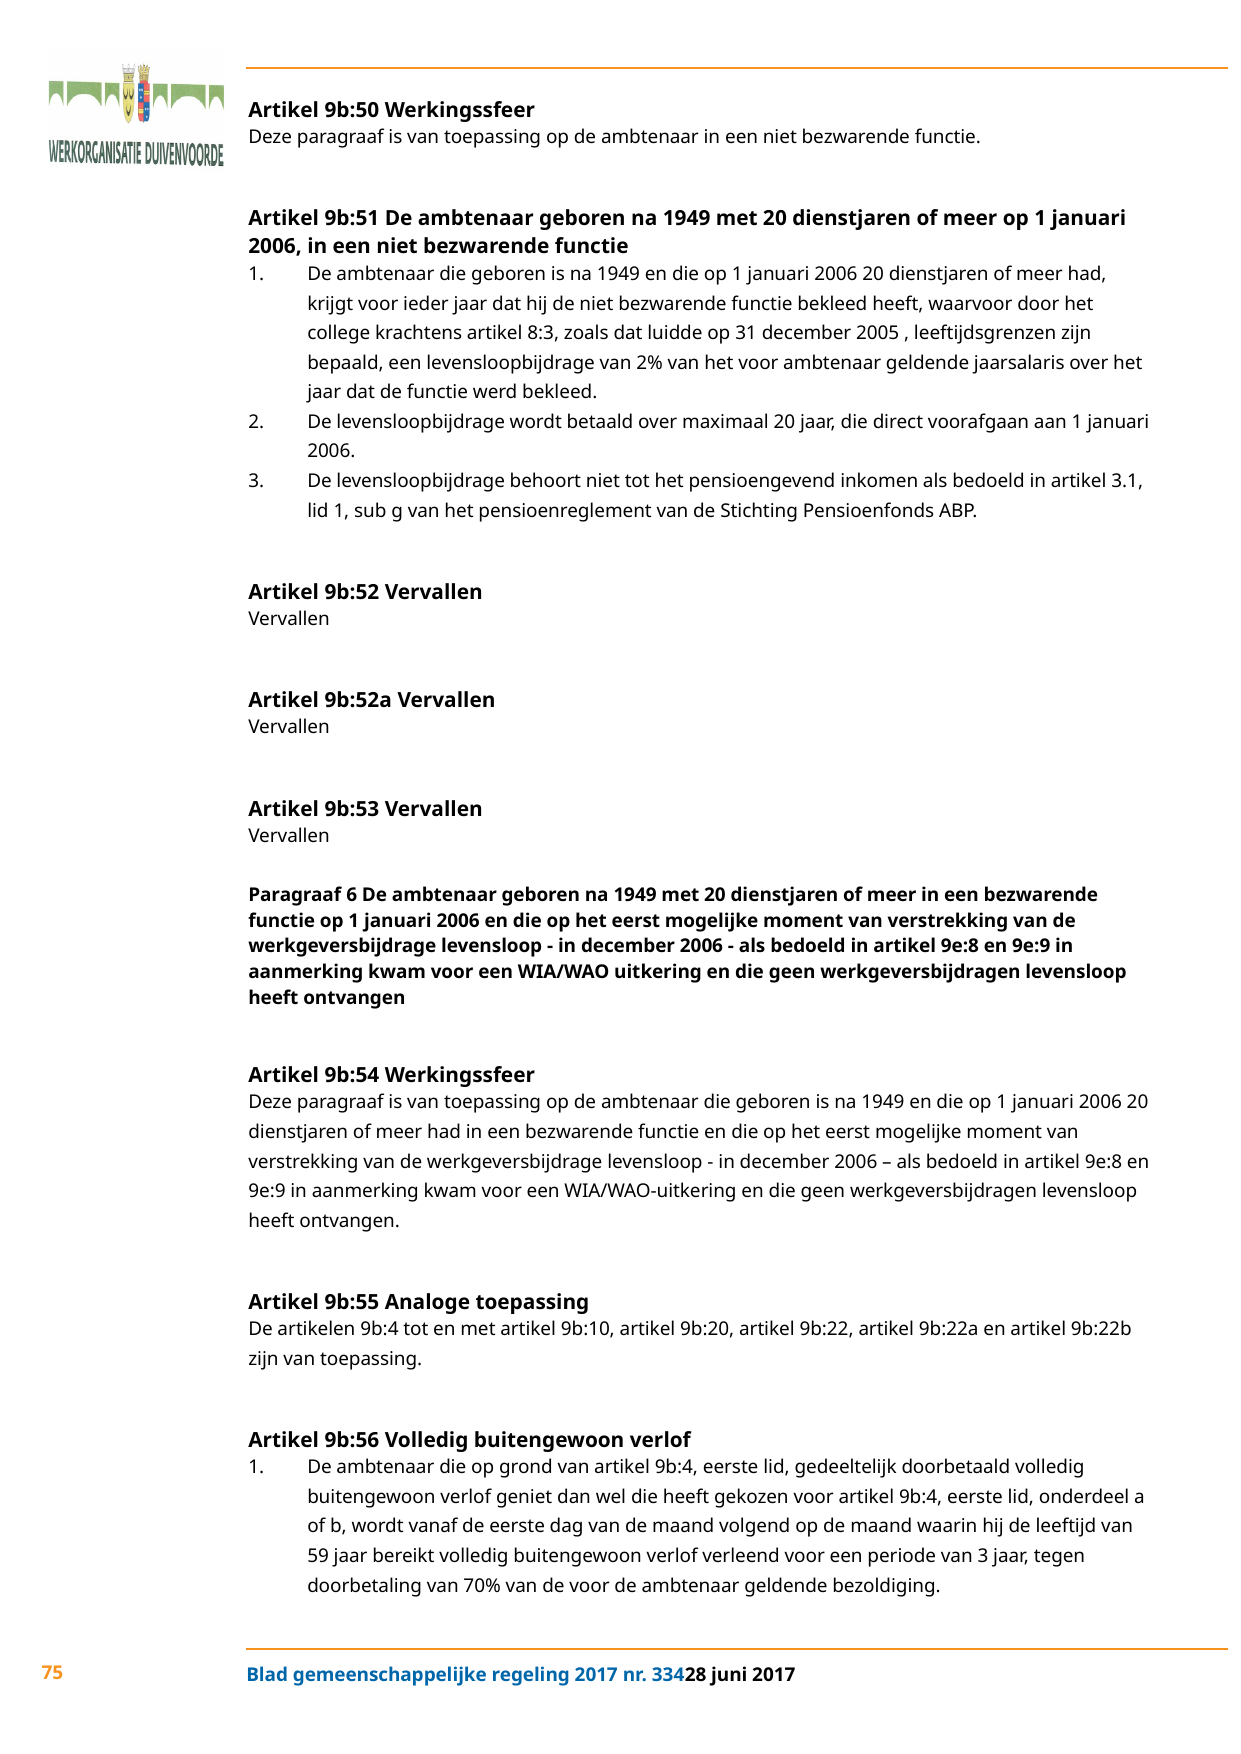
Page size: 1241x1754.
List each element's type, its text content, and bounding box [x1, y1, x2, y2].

list De ambtenaar die geboren is na 1949 en die op 1 januari 2006 20 dienstjaren of meer had, krijgt voor ieder jaar dat hij de niet bezwarende functie bekleed heeft, waarvoor door het college krachtens artikel 8:3, zoals dat luidde op 31 december 2005 , leeftijdsgrenzen zijn bepaald, een levensloopbijdrage van 2% van het voor ambtenaar geldende jaarsalaris over het jaar dat de functie werd bekleed. [248, 260, 1152, 404]
text Artikel 9b:53 Vervallen [248, 794, 1152, 822]
list De levensloopbijdrage behoort niet tot het pensioengevend inkomen als bedoeld in artikel 3.1, lid 1, sub g van het pensioenreglement van de Stichting Pensioenfonds ABP. [248, 467, 1152, 522]
text Vervallen [248, 605, 1152, 631]
text Artikel 9b:55 Analoge toepassing [248, 1287, 1152, 1316]
text Artikel 9b:50 Werkingssfeer [248, 95, 1152, 123]
text Vervallen [248, 714, 1152, 739]
text Artikel 9b:51 De ambtenaar geboren na 1949 met 20 dienstjaren of meer op 1 januari 2006, in een niet bezwarende functie [248, 203, 1152, 260]
text De artikelen 9b:4 tot en met artikel 9b:10, artikel 9b:20, artikel 9b:22, artikel 9b:22a en artikel 9b:22b zijn van toepassing. [248, 1316, 1152, 1371]
text Artikel 9b:56 Volledig buitengewoon verlof [248, 1425, 1152, 1453]
text Artikel 9b:52a Vervallen [248, 685, 1152, 714]
text Deze paragraaf is van toepassing op de ambtenaar die geboren is na 1949 en die op 1 januari 2006 20 dienstjaren of meer had in een bezwarende functie en die op het eerst mogelijke moment van verstrekking van de werkgeversbijdrage levensloop - in december 2006 – als bedoeld in artikel 9e:8 en 9e:9 in aanmerking kwam voor een WIA/WAO-uitkering en die geen werkgeversbijdragen levensloop heeft ontvangen. [248, 1089, 1152, 1233]
text Paragraaf 6 De ambtenaar geboren na 1949 met 20 dienstjaren of meer in een bezwarende functie op 1 januari 2006 en die op het eerst mogelijke moment van verstrekking van de werkgeversbijdrage levensloop - in december 2006 - als bedoeld in artikel 9e:8 en 9e:9 in aanmerking kwam voor een WIA/WAO uitkering en die geen werkgeversbijdragen levensloop heeft ontvangen [248, 881, 1152, 1010]
text Vervallen [248, 822, 1152, 848]
text Artikel 9b:54 Werkingssfeer [248, 1060, 1152, 1089]
text Artikel 9b:52 Vervallen [248, 577, 1152, 605]
text Deze paragraaf is van toepassing op de ambtenaar in een niet bezwarende functie. [248, 123, 1152, 149]
list De ambtenaar die op grond van artikel 9b:4, eerste lid, gedeeltelijk doorbetaald volledig buitengewoon verlof geniet dan wel die heeft gekozen voor artikel 9b:4, eerste lid, onderdeel a of b, wordt vanaf de eerste dag van de maand volgend op de maand waarin hij de leeftijd van 59 jaar bereikt volledig buitengewoon verlof verleend voor een periode van 3 jaar, tegen doorbetaling van 70% van de voor de ambtenaar geldende bezoldiging. [248, 1453, 1152, 1598]
picture [41, 47, 231, 172]
list De levensloopbijdrage wordt betaald over maximaal 20 jaar, die direct voorafgaan aan 1 januari 2006. [248, 408, 1152, 463]
